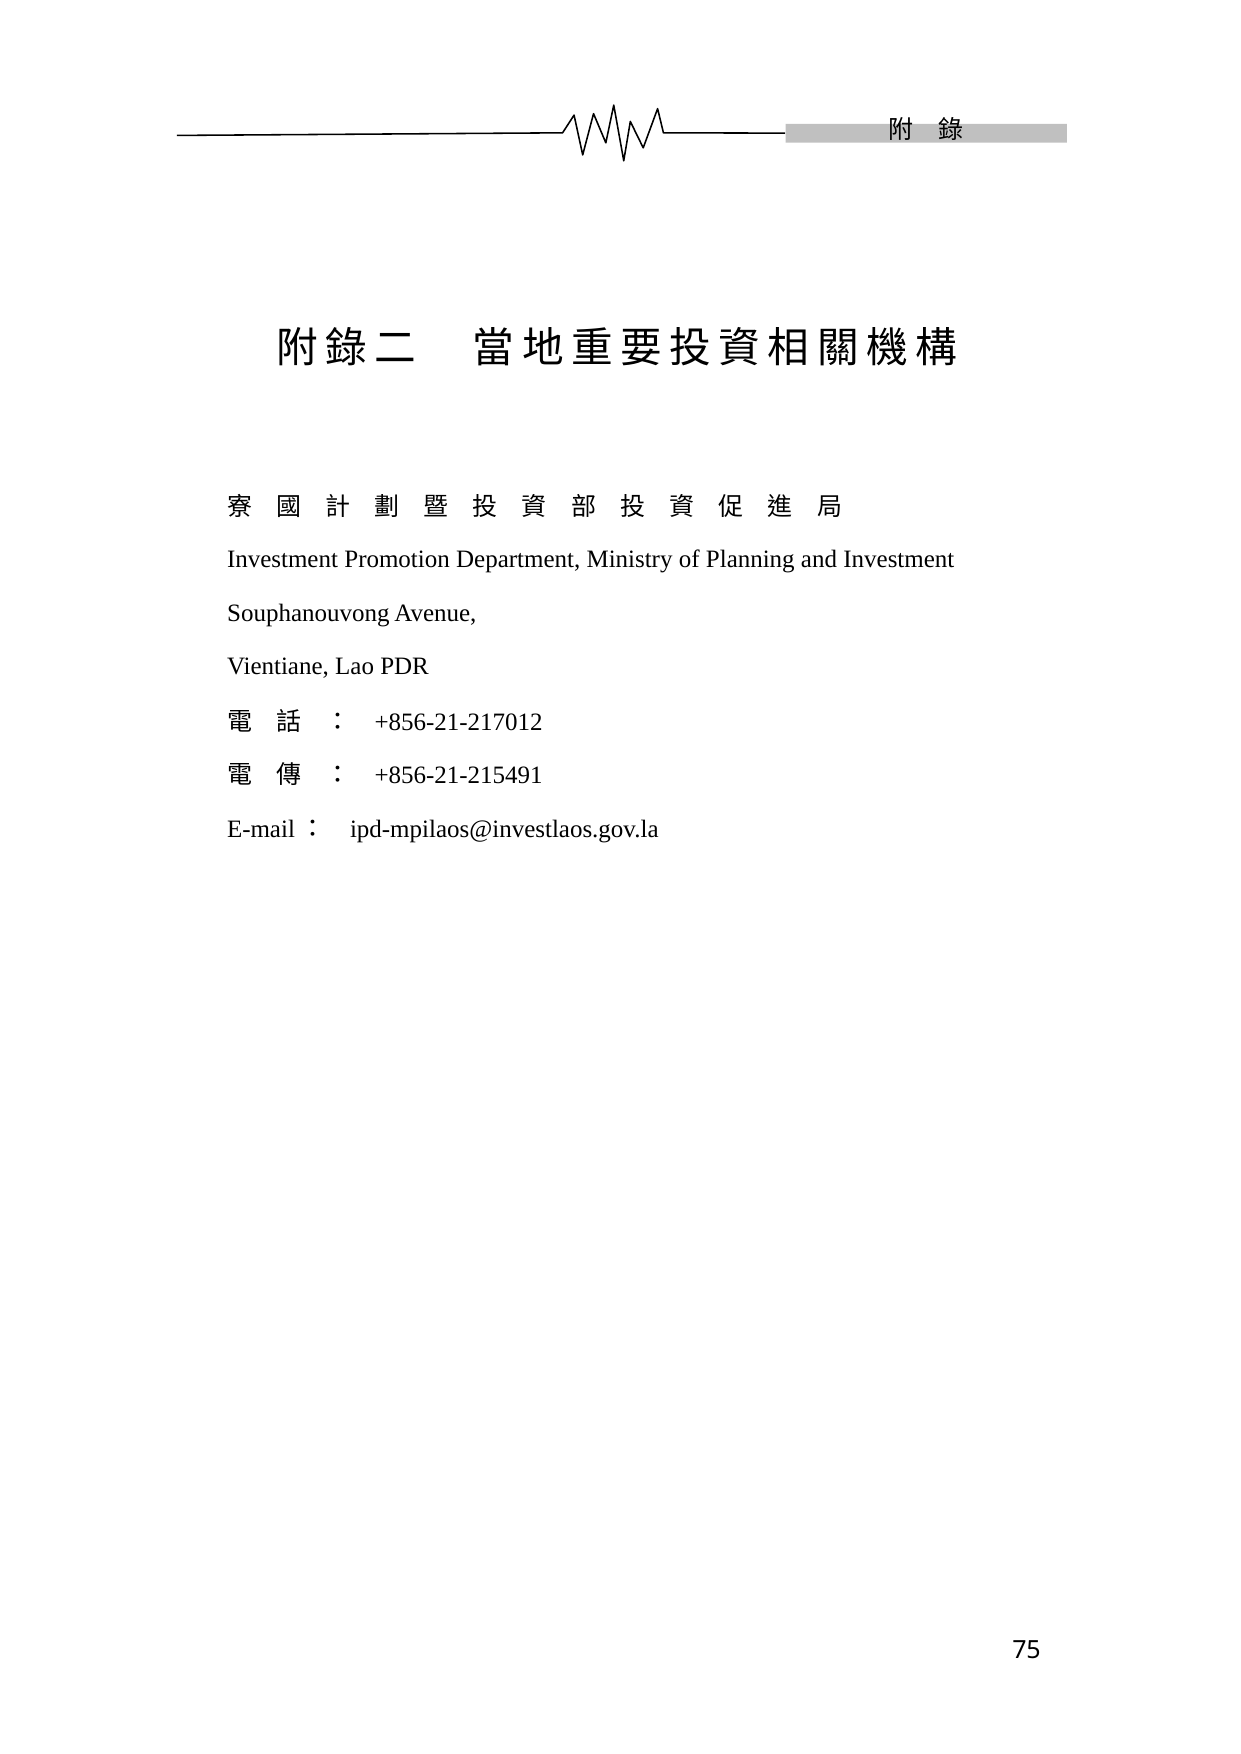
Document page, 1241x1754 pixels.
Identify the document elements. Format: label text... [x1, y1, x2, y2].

text E-mail：ipd-mpilaos@investlaos.gov.la [178, 799, 1063, 853]
text 附錄二 當地重要投資相關機構 [178, 291, 1063, 398]
text Vientiane, Lao PDR [178, 639, 1063, 692]
text 電話：+856-21-217012 [178, 692, 1063, 746]
text 寮國計劃暨投資部投資促進局 [178, 478, 1063, 532]
text 電傳：+856-21-215491 [178, 746, 1063, 799]
text Souphanouvong Avenue, [178, 585, 1063, 639]
text Investment Promotion Department, Ministry of Planning and Investment [178, 532, 1063, 585]
